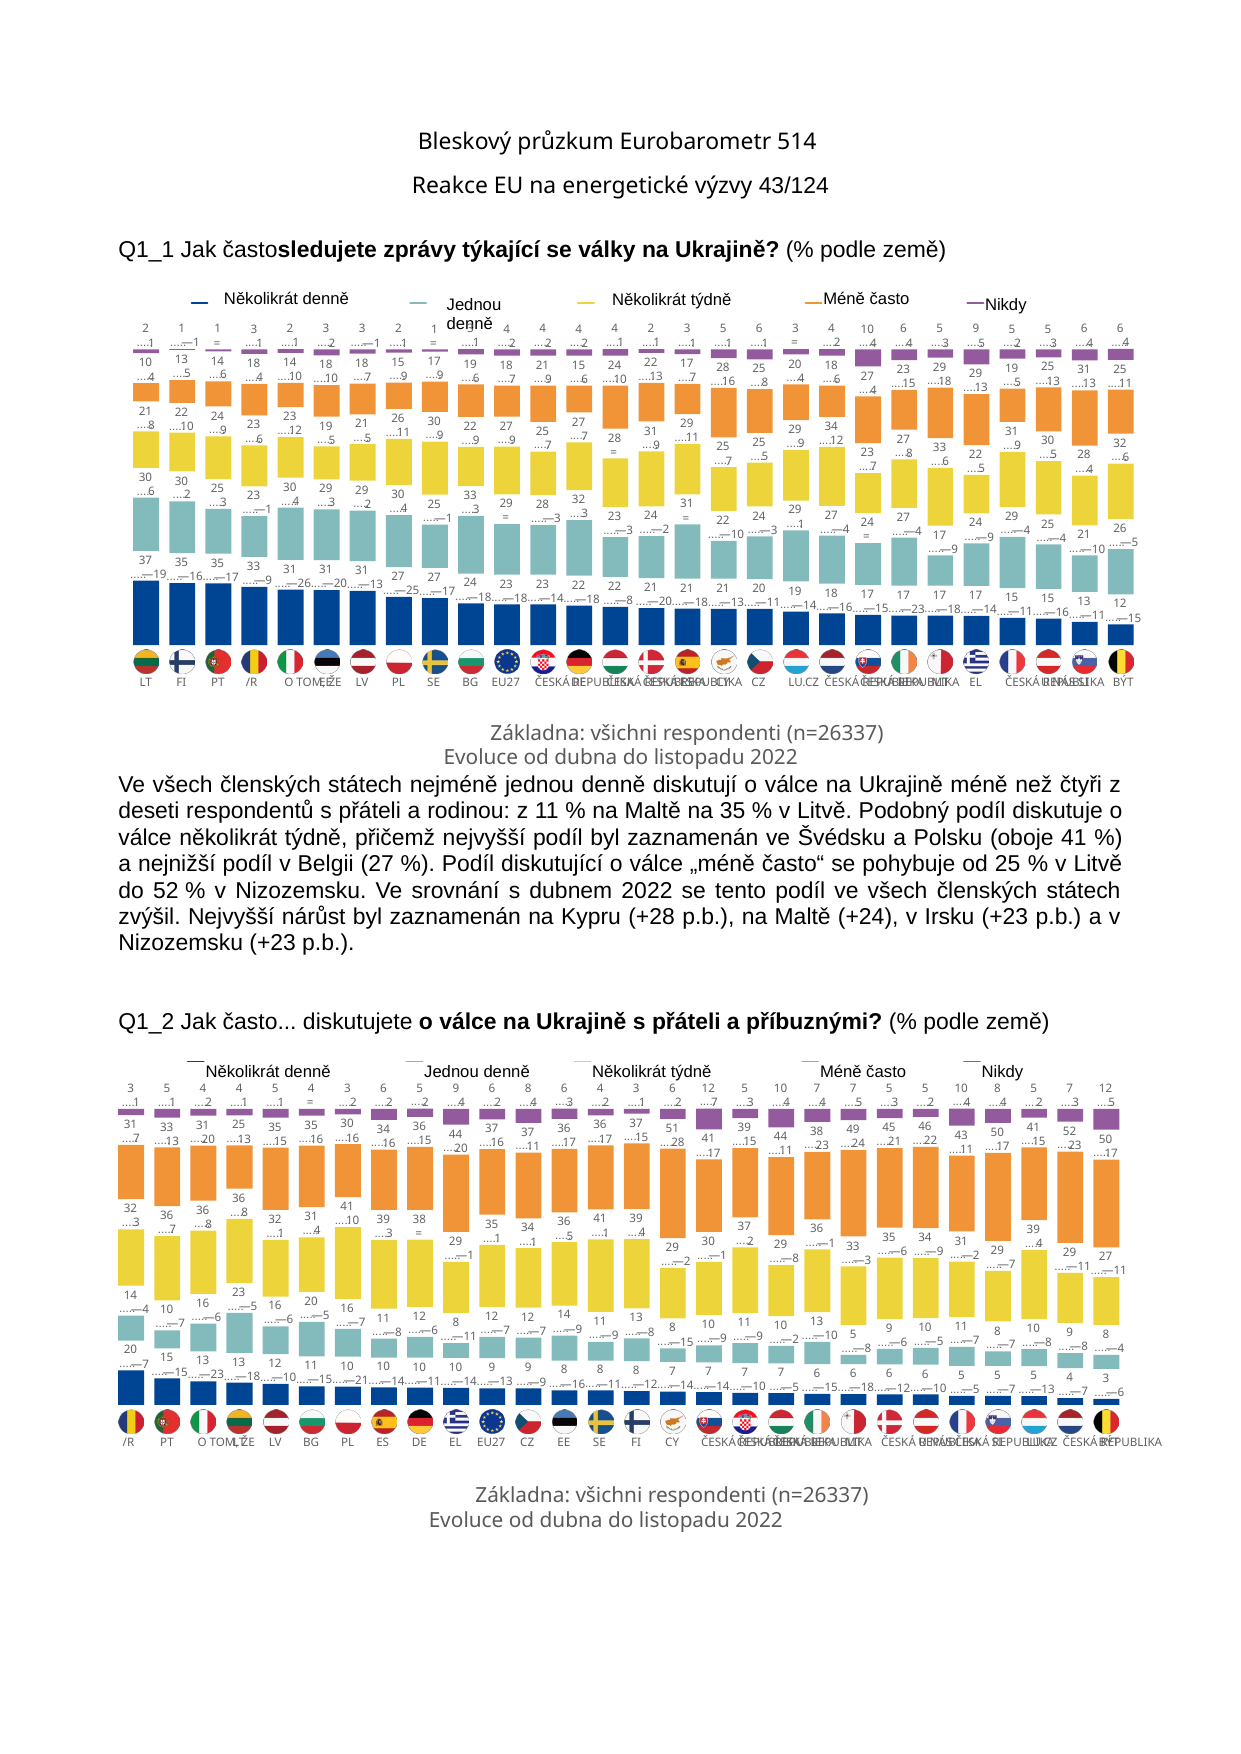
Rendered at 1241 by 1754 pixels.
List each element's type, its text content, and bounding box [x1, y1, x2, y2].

text Ve všech členských státech nejméně jednou denně diskutují o válce na Ukrajině méně než čtyři z deseti respondentů s přáteli a rodinou: z 11 % na Maltě na 35 % v Litvě. Podobný podíl diskutuje o válce několikrát týdně, přičemž nejvyšší podíl byl zaznamenán ve Švédsku a Polsku (oboje 41 %) a nejnižší podíl v Belgii (27 %). Podíl diskutující o válce „méně často“ se pohybuje od 25 % v Litvě do 52 % v Nizozemsku. Ve srovnání s dubnem 2022 se tento podíl ve všech členských státech zvýšil. Nejvyšší nárůst byl zaznamenán na Kypru (+28 p.b.), na Maltě (+24), v Irsku (+23 p.b.) a v Nizozemsku (+23 p.b.). [118, 275, 1122, 956]
picture [927, 649, 953, 674]
picture [891, 649, 917, 674]
text Q1_2 Jak často... diskutujete o válce na Ukrajině s přáteli a příbuznými? (% podle země) [118, 1008, 1122, 1034]
picture [443, 1409, 469, 1434]
picture [190, 1409, 216, 1434]
picture [494, 649, 520, 674]
picture [660, 1409, 686, 1434]
picture [1072, 649, 1097, 674]
picture [624, 1409, 650, 1434]
picture [133, 649, 159, 674]
picture [804, 1409, 830, 1434]
picture [732, 1409, 758, 1434]
picture [386, 649, 412, 674]
picture [963, 649, 989, 674]
picture [350, 649, 376, 674]
picture [819, 649, 845, 674]
picture [479, 1409, 505, 1434]
picture [855, 649, 881, 674]
picture [263, 1409, 289, 1434]
picture [241, 649, 267, 674]
picture [711, 649, 737, 674]
picture [552, 1409, 577, 1434]
picture [783, 649, 809, 674]
picture [602, 649, 628, 674]
picture [913, 1409, 939, 1434]
picture [877, 1409, 902, 1434]
picture [371, 1409, 397, 1434]
picture [566, 649, 592, 674]
picture [999, 649, 1025, 674]
picture [588, 1409, 614, 1434]
picture [1021, 1409, 1047, 1434]
picture [226, 1409, 252, 1434]
picture [118, 1409, 144, 1434]
picture [154, 1409, 180, 1434]
picture [1108, 649, 1134, 674]
picture [1093, 1409, 1119, 1434]
picture [335, 1409, 361, 1434]
picture [530, 649, 556, 674]
picture [1036, 649, 1061, 674]
picture [675, 649, 700, 674]
picture [299, 1409, 325, 1434]
picture [985, 1409, 1011, 1434]
picture [768, 1409, 794, 1434]
picture [407, 1409, 433, 1434]
picture [515, 1409, 541, 1434]
picture [638, 649, 664, 674]
picture [747, 649, 773, 674]
picture [841, 1409, 866, 1434]
picture [205, 649, 231, 674]
picture [949, 1409, 975, 1434]
picture [169, 649, 195, 674]
picture [314, 649, 340, 674]
picture [277, 649, 303, 674]
picture [422, 649, 448, 674]
picture [458, 649, 484, 674]
picture [696, 1409, 722, 1434]
picture [1057, 1409, 1083, 1434]
text Q1_1 Jak častosledujete zprávy týkající se války na Ukrajině? (% podle země) [118, 236, 1122, 262]
